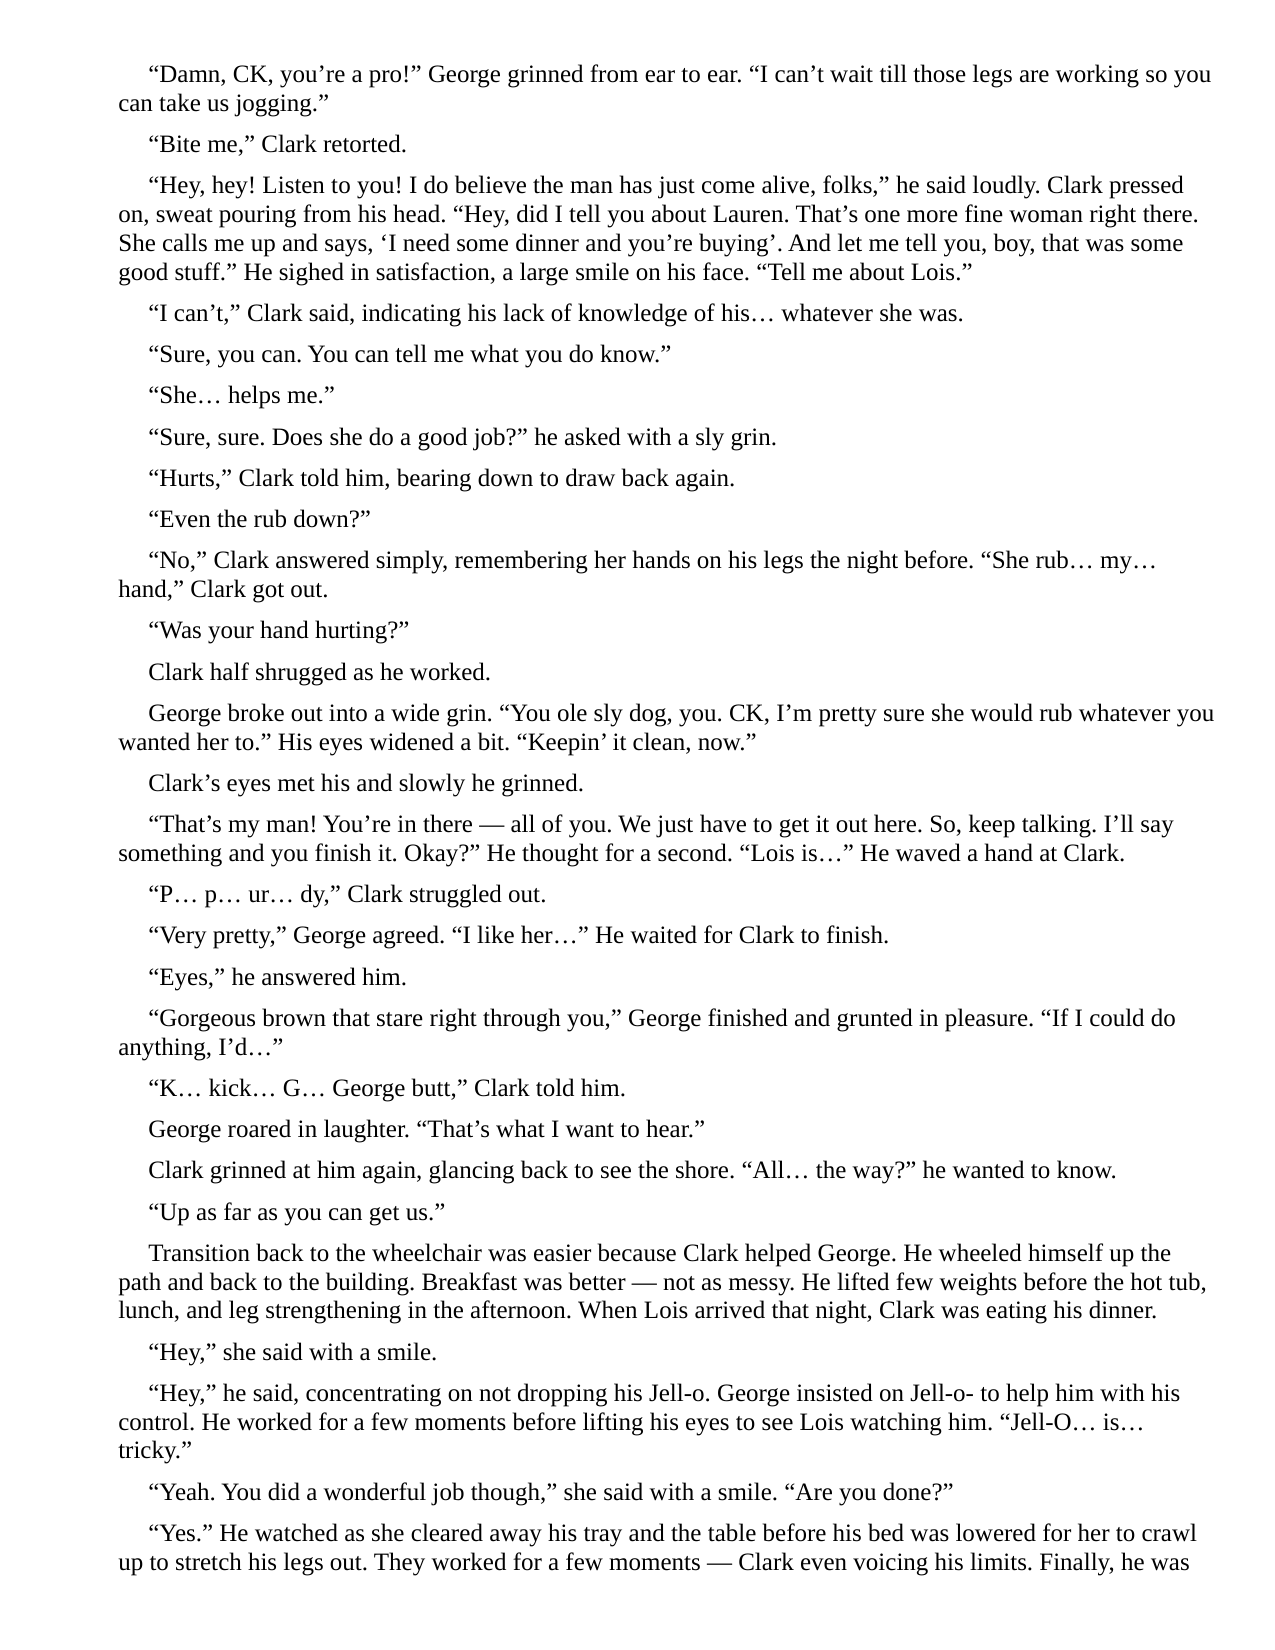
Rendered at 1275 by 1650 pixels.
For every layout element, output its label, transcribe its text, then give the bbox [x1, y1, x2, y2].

text “Up as far as you can get us.” [118, 1197, 1216, 1225]
text “Sure, sure. Does she do a good job?” he asked with a sly grin. [118, 422, 1216, 450]
text “Damn, CK, you’re a pro!” George grinned from ear to ear. “I can’t wait till those legs are working so you can take us jogging.” [118, 59, 1216, 117]
text “Gorgeous brown that stare right through you,” George finished and grunted in pleasure. “If I could do anything, I’d…” [118, 1003, 1216, 1060]
text Clark’s eyes met his and slowly he grinned. [118, 768, 1216, 797]
text “Hey,” he said, concentrating on not dropping his Jell-o. George insisted on Jell-o- to help him with his control. He worked for a few moments before lifting his eyes to see Lois watching him. “Jell-O… is… tricky.” [118, 1378, 1216, 1464]
text “P… p… ur… dy,” Clark struggled out. [118, 879, 1216, 908]
text George roared in laughter. “That’s what I want to hear.” [118, 1114, 1216, 1143]
text “She… helps me.” [118, 380, 1216, 409]
text “Hey,” she said with a smile. [118, 1337, 1216, 1365]
text “No,” Clark answered simply, remembering her hands on his legs the night before. “She rub… my… hand,” Clark got out. [118, 545, 1216, 603]
text George broke out into a wide grin. “You ole sly dog, you. CK, I’m pretty sure she would rub whatever you wanted her to.” His eyes widened a bit. “Keepin’ it clean, now.” [118, 698, 1216, 755]
text “That’s my man! You’re in there — all of you. We just have to get it out here. So, keep talking. I’ll say something and you finish it. Okay?” He thought for a second. “Lois is…” He waved a hand at Clark. [118, 809, 1216, 867]
text “Hurts,” Clark told him, bearing down to draw back again. [118, 463, 1216, 492]
text “K… kick… G… George butt,” Clark told him. [118, 1073, 1216, 1102]
text “Even the rub down?” [118, 504, 1216, 533]
text “Sure, you can. You can tell me what you do know.” [118, 339, 1216, 368]
text “Bite me,” Clark retorted. [118, 129, 1216, 158]
text “Hey, hey! Listen to you! I do believe the man has just come alive, folks,” he said loudly. Clark pressed on, sweat pouring from his head. “Hey, did I tell you about Lauren. That’s one more fine woman right there. She calls me up and says, ‘I need some dinner and you’re buying’. And let me tell you, boy, that was some good stuff.” He sighed in satisfaction, a large smile on his face. “Tell me about Lois.” [118, 170, 1216, 285]
text Transition back to the wheelchair was easier because Clark helped George. He wheeled himself up the path and back to the building. Breakfast was better — not as messy. He lifted few weights before the hot tub, lunch, and leg strengthening in the afternoon. When Lois arrived that night, Clark was eating his dinner. [118, 1238, 1216, 1324]
text Clark grinned at him again, glancing back to see the shore. “All… the way?” he wanted to know. [118, 1155, 1216, 1184]
text “I can’t,” Clark said, indicating his lack of knowledge of his… whatever she was. [118, 298, 1216, 327]
text Clark half shrugged as he worked. [118, 657, 1216, 685]
text “Yes.” He watched as she cleared away his tray and the table before his bed was lowered for her to crawl up to stretch his legs out. They worked for a few moments — Clark even voicing his limits. Finally, he was [118, 1518, 1216, 1575]
text “Eyes,” he answered him. [118, 962, 1216, 990]
text “Was your hand hurting?” [118, 615, 1216, 644]
text “Very pretty,” George agreed. “I like her…” He waited for Clark to finish. [118, 920, 1216, 949]
text “Yeah. You did a wonderful job though,” she said with a smile. “Are you done?” [118, 1477, 1216, 1505]
